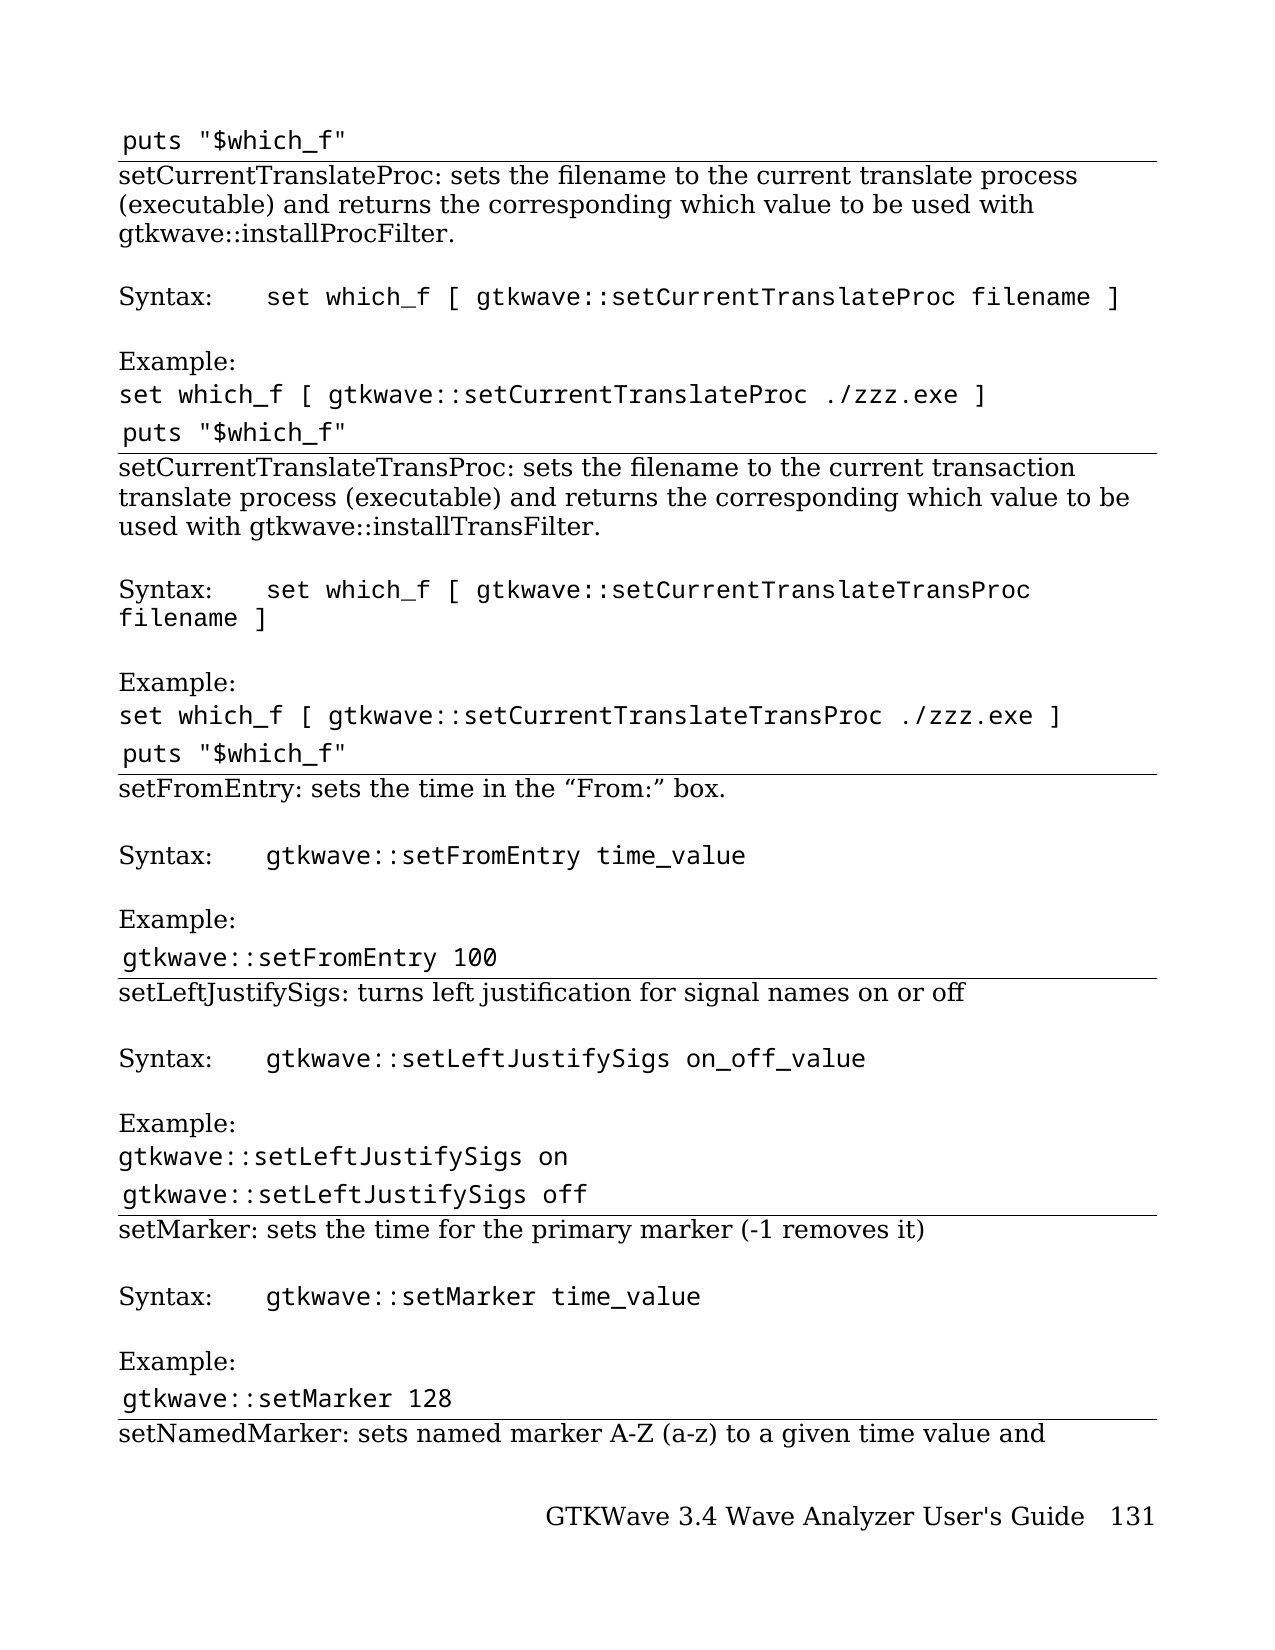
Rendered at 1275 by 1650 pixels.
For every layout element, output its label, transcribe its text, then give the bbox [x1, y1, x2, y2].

text Syntax: set which_f [ gtkwave::setCurrentTranslateTransProc filename ] [118, 575, 1157, 634]
text setNamedMarker: sets named marker A-Z (a-z) to a given time value and [118, 1420, 1157, 1448]
text setCurrentTranslateProc: sets the filename to the current translate process (executable) and returns the corresponding which value to be used with gtkwave::installProcFilter. [118, 162, 1157, 248]
text Syntax: gtkwave::setFromEntry time_value [118, 838, 1157, 872]
text puts "$which_f" [118, 411, 1157, 453]
text Example: [118, 668, 1157, 697]
text Syntax: set which_f [ gtkwave::setCurrentTranslateProc filename ] [118, 283, 1157, 313]
text Syntax: gtkwave::setLeftJustifySigs on_off_value [118, 1041, 1157, 1075]
text Example: [118, 1109, 1157, 1138]
text setFromEntry: sets the time in the “From:” box. [118, 775, 1157, 803]
text setMarker: sets the time for the primary marker (-1 removes it) [118, 1216, 1157, 1244]
text gtkwave::setLeftJustifySigs off [118, 1172, 1157, 1215]
text setLeftJustifySigs: turns left justification for signal names on or off [118, 979, 1157, 1007]
text set which_f [ gtkwave::setCurrentTranslateProc ./zzz.exe ] [118, 377, 1157, 411]
text Example: [118, 1347, 1157, 1376]
text Syntax: gtkwave::setMarker time_value [118, 1278, 1157, 1313]
text gtkwave::setFromEntry 100 [118, 935, 1157, 978]
text puts "$which_f" [118, 731, 1157, 774]
text setCurrentTranslateTransProc: sets the filename to the current transaction translate process (executable) and returns the corresponding which value to be used with gtkwave::installTransFilter. [118, 454, 1157, 541]
text gtkwave::setMarker 128 [118, 1376, 1157, 1419]
text gtkwave::setLeftJustifySigs on [118, 1138, 1157, 1172]
text puts "$which_f" [118, 118, 1157, 161]
text set which_f [ gtkwave::setCurrentTranslateTransProc ./zzz.exe ] [118, 697, 1157, 731]
text Example: [118, 347, 1157, 377]
text Example: [118, 906, 1157, 935]
